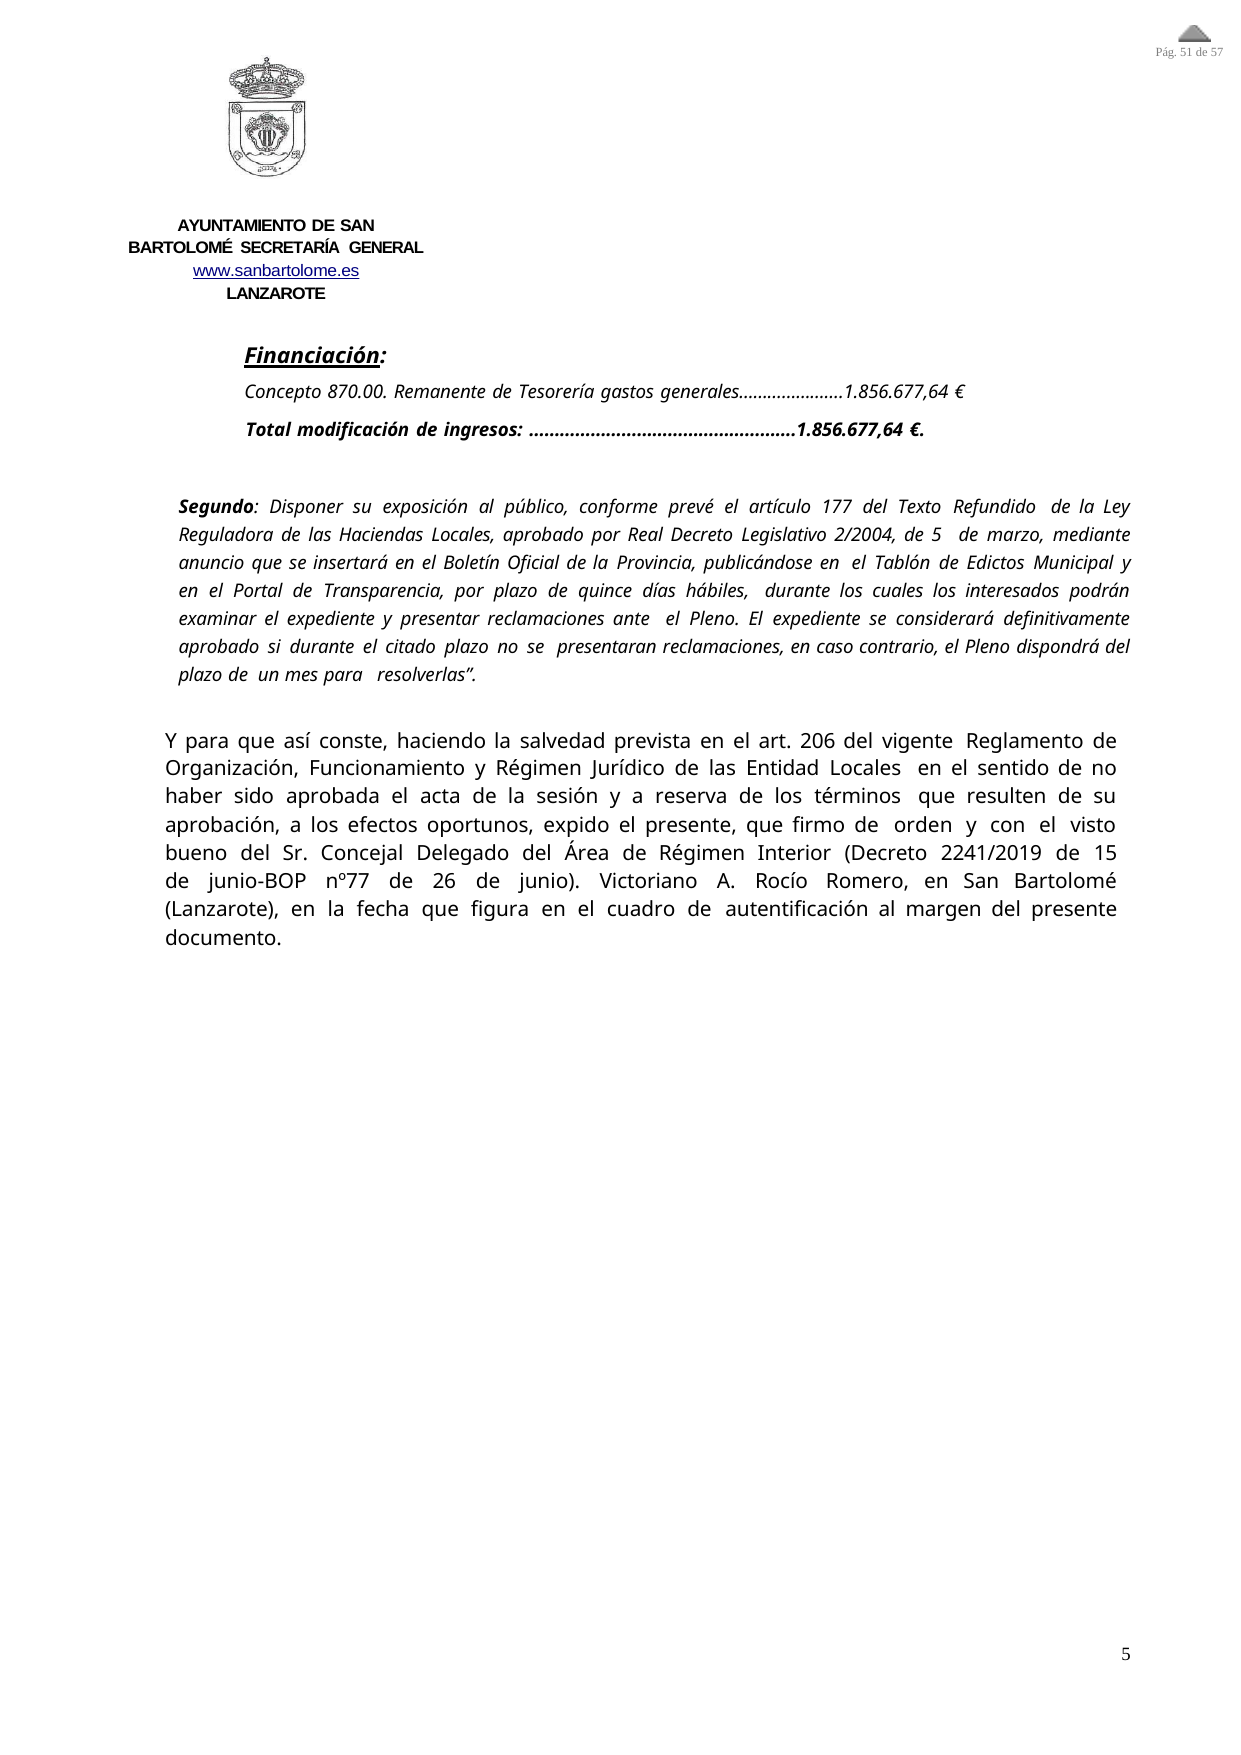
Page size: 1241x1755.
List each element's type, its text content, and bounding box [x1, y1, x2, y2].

text LANZAROTE [126, 283, 427, 303]
text 5 [42, 1643, 1131, 1664]
text Y para que así conste, haciendo la salvedad prevista en el art. 206 del vigente Reglamento de Organización, Funcionamiento y Régimen Jurídico de las Entidad Locales en el sentido de no haber sido aprobada el acta de la sesión y a reserva de los términos que resulten de su aprobación, a los efectos oportunos, expido el presente, que firmo de orden y con el visto bueno del Sr. Concejal Delegado del Área de Régimen Interior (Decreto 2241/2019 de 15 de junio-BOP nº77 de 26 de junio). Victoriano A. Rocío Romero, en San Bartolomé (Lanzarote), en la fecha que figura en el cuadro de autentificación al margen del presente documento. [165, 726, 1117, 951]
text Total modificación de ingresos: …………………………………………….1.856.677,64 €. [245, 416, 1236, 441]
subtitle Financiación: [244, 340, 1079, 369]
text AYUNTAMIENTO DE SAN BARTOLOMÉ SECRETARÍA GENERAL [126, 216, 427, 257]
text Segundo: Disponer su exposición al público, conforme prevé el artículo 177 del Texto Refundido de la Ley Reguladora de las Haciendas Locales, aprobado por Real Decreto Legislativo 2/2004, de 5 de marzo, mediante anuncio que se insertará en el Boletín Oficial de la Provincia, publicándose en el Tablón de Edictos Municipal y en el Portal de Transparencia, por plazo de quince días hábiles, durante los cuales los interesados podrán examinar el expediente y presentar reclamaciones ante el Pleno. El expediente se considerará definitivamente aprobado si durante el citado plazo no se presentaran reclamaciones, en caso contrario, el Pleno dispondrá del plazo de un mes para resolverlas”. [178, 493, 1131, 687]
text Concepto 870.00. Remanente de Tesorería gastos generales………………….1.856.677,64 € [244, 379, 1079, 404]
text www.sanbartolome.es [126, 261, 427, 280]
